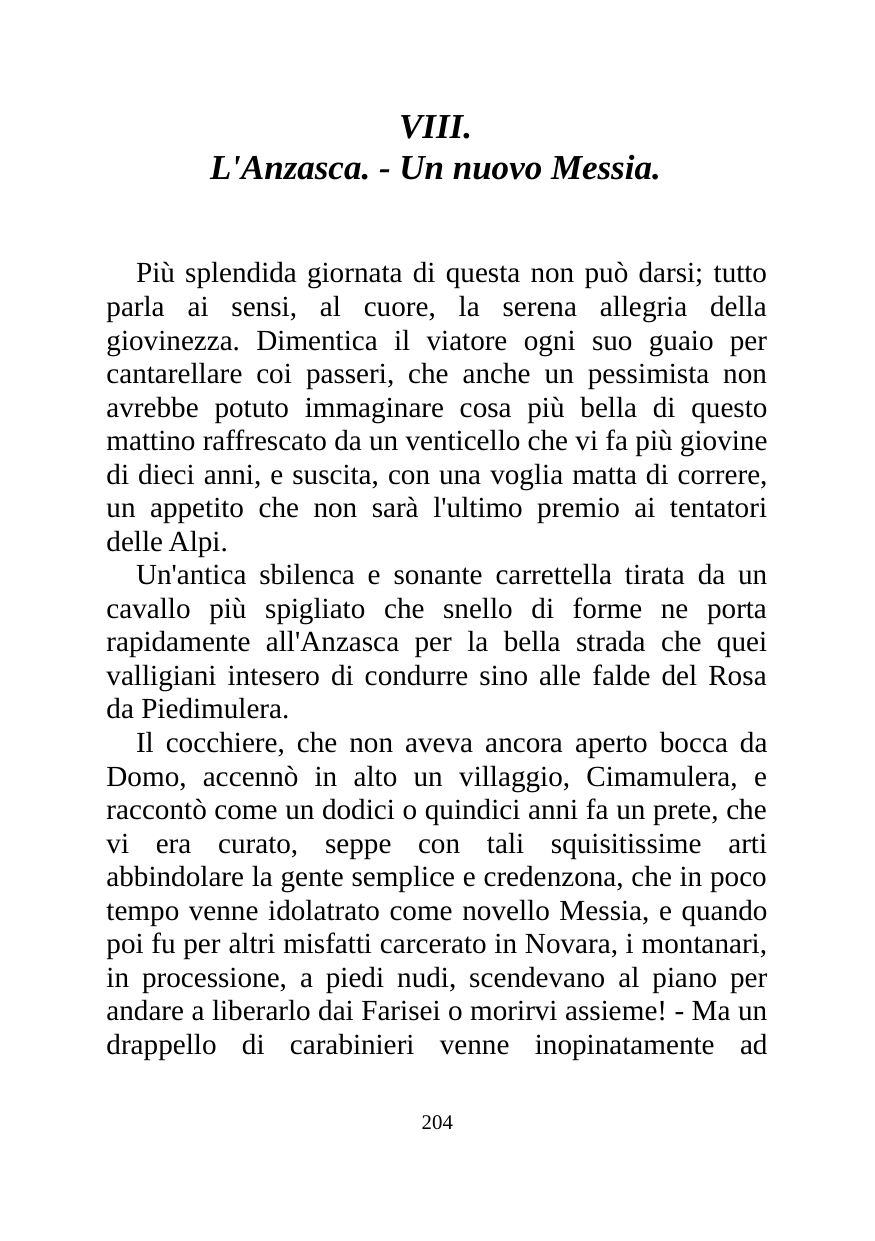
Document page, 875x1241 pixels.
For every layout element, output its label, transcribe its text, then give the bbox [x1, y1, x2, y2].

text Più splendida giornata di questa non può darsi; tutto parla ai sensi, al cuore, la serena allegria della giovinezza. Dimentica il viatore ogni suo guaio per cantarellare coi passeri, che anche un pessimista non avrebbe potuto immaginare cosa più bella di questo mattino raffrescato da un venticello che vi fa più giovine di dieci anni, e suscita, con una voglia matta di correre, un appetito che non sarà l'ultimo premio ai tentatori delle Alpi. [106, 256, 768, 557]
subtitle VIII. L'Anzasca. - Un nuovo Messia. [106, 106, 768, 187]
text Il cocchiere, che non aveva ancora aperto bocca da Domo, accennò in alto un villaggio, Cimamulera, e raccontò come un dodici o quindici anni fa un prete, che vi era curato, seppe con tali squisitissime arti abbindolare la gente semplice e credenzona, che in poco tempo venne idolatrato come novello Messia, e quando poi fu per altri misfatti carcerato in Novara, i montanari, in processione, a piedi nudi, scendevano al piano per andare a liberarlo dai Farisei o morirvi assieme! - Ma un drappello di carabinieri venne inopinatamente ad [106, 725, 768, 1061]
text Un'antica sbilenca e sonante carrettella tirata da un cavallo più spigliato che snello di forme ne porta rapidamente all'Anzasca per la bella strada che quei valligiani intesero di condurre sino alle falde del Rosa da Piedimulera. [106, 557, 768, 725]
